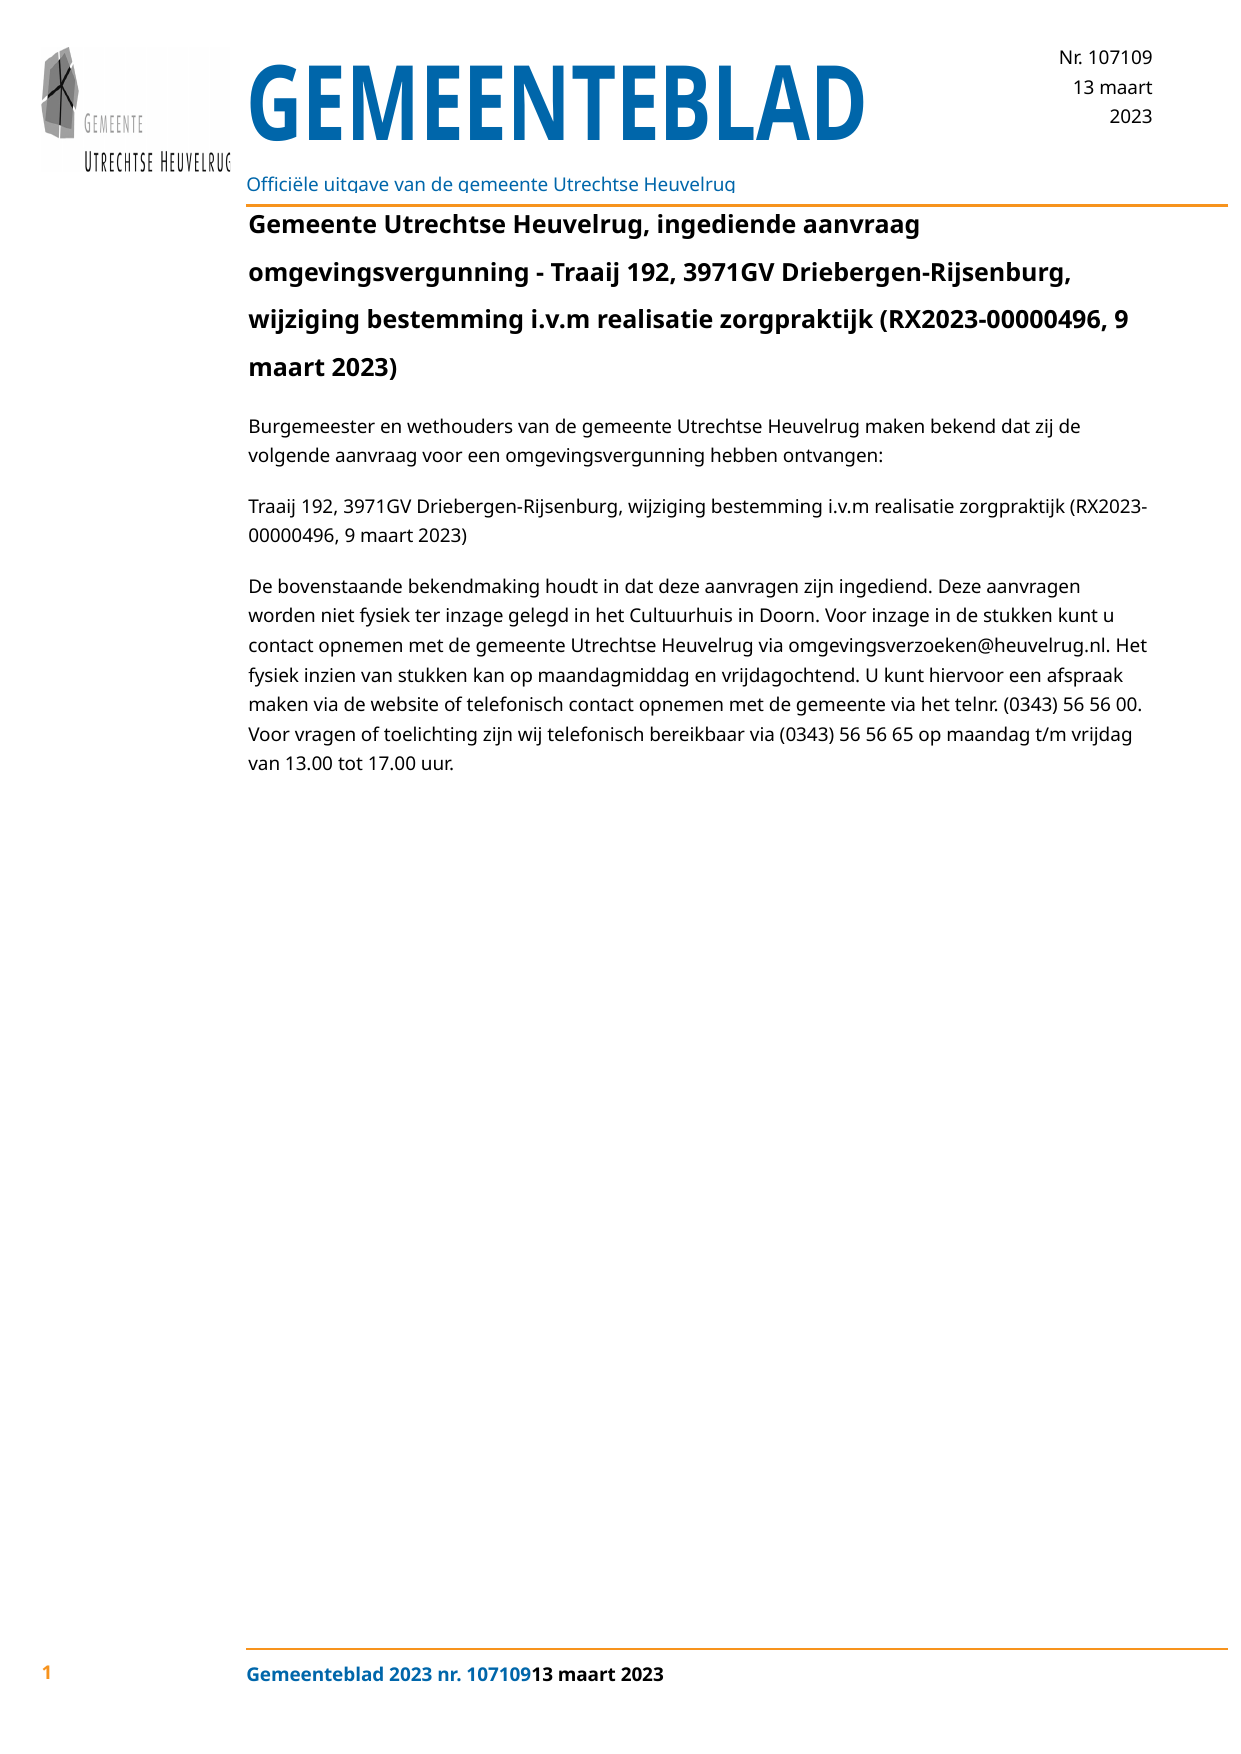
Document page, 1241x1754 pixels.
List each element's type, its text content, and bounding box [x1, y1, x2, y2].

text De bovenstaande bekendmaking houdt in dat deze aanvragen zijn ingediend. Deze aanvragen worden niet fysiek ter inzage gelegd in het Cultuurhuis in Doorn. Voor inzage in de stukken kunt u contact opnemen met de gemeente Utrechtse Heuvelrug via omgevingsverzoeken@heuvelrug.nl. Het fysiek inzien van stukken kan op maandagmiddag en vrijdagochtend. U kunt hiervoor een afspraak maken via de website of telefonisch contact opnemen met de gemeente via het telnr. (0343) 56 56 00. Voor vragen of toelichting zijn wij telefonisch bereikbaar via (0343) 56 56 65 op maandag t/m vrijdag van 13.00 tot 17.00 uur. [248, 573, 1152, 776]
text Traaij 192, 3971GV Driebergen-Rijsenburg, wijziging bestemming i.v.m realisatie zorgpraktijk (RX2023-00000496, 9 maart 2023) [248, 493, 1152, 548]
text Burgemeester en wethouders van de gemeente Utrechtse Heuvelrug maken bekend dat zij de volgende aanvraag voor een omgevingsvergunning hebben ontvangen: [248, 413, 1152, 468]
text Gemeente Utrechtse Heuvelrug, ingediende aanvraag omgevingsvergunning - Traaij 192, 3971GV Driebergen-Rijsenburg, wijziging bestemming i.v.m realisatie zorgpraktijk (RX2023-00000496, 9 maart 2023) [248, 207, 1152, 384]
picture [41, 47, 231, 172]
